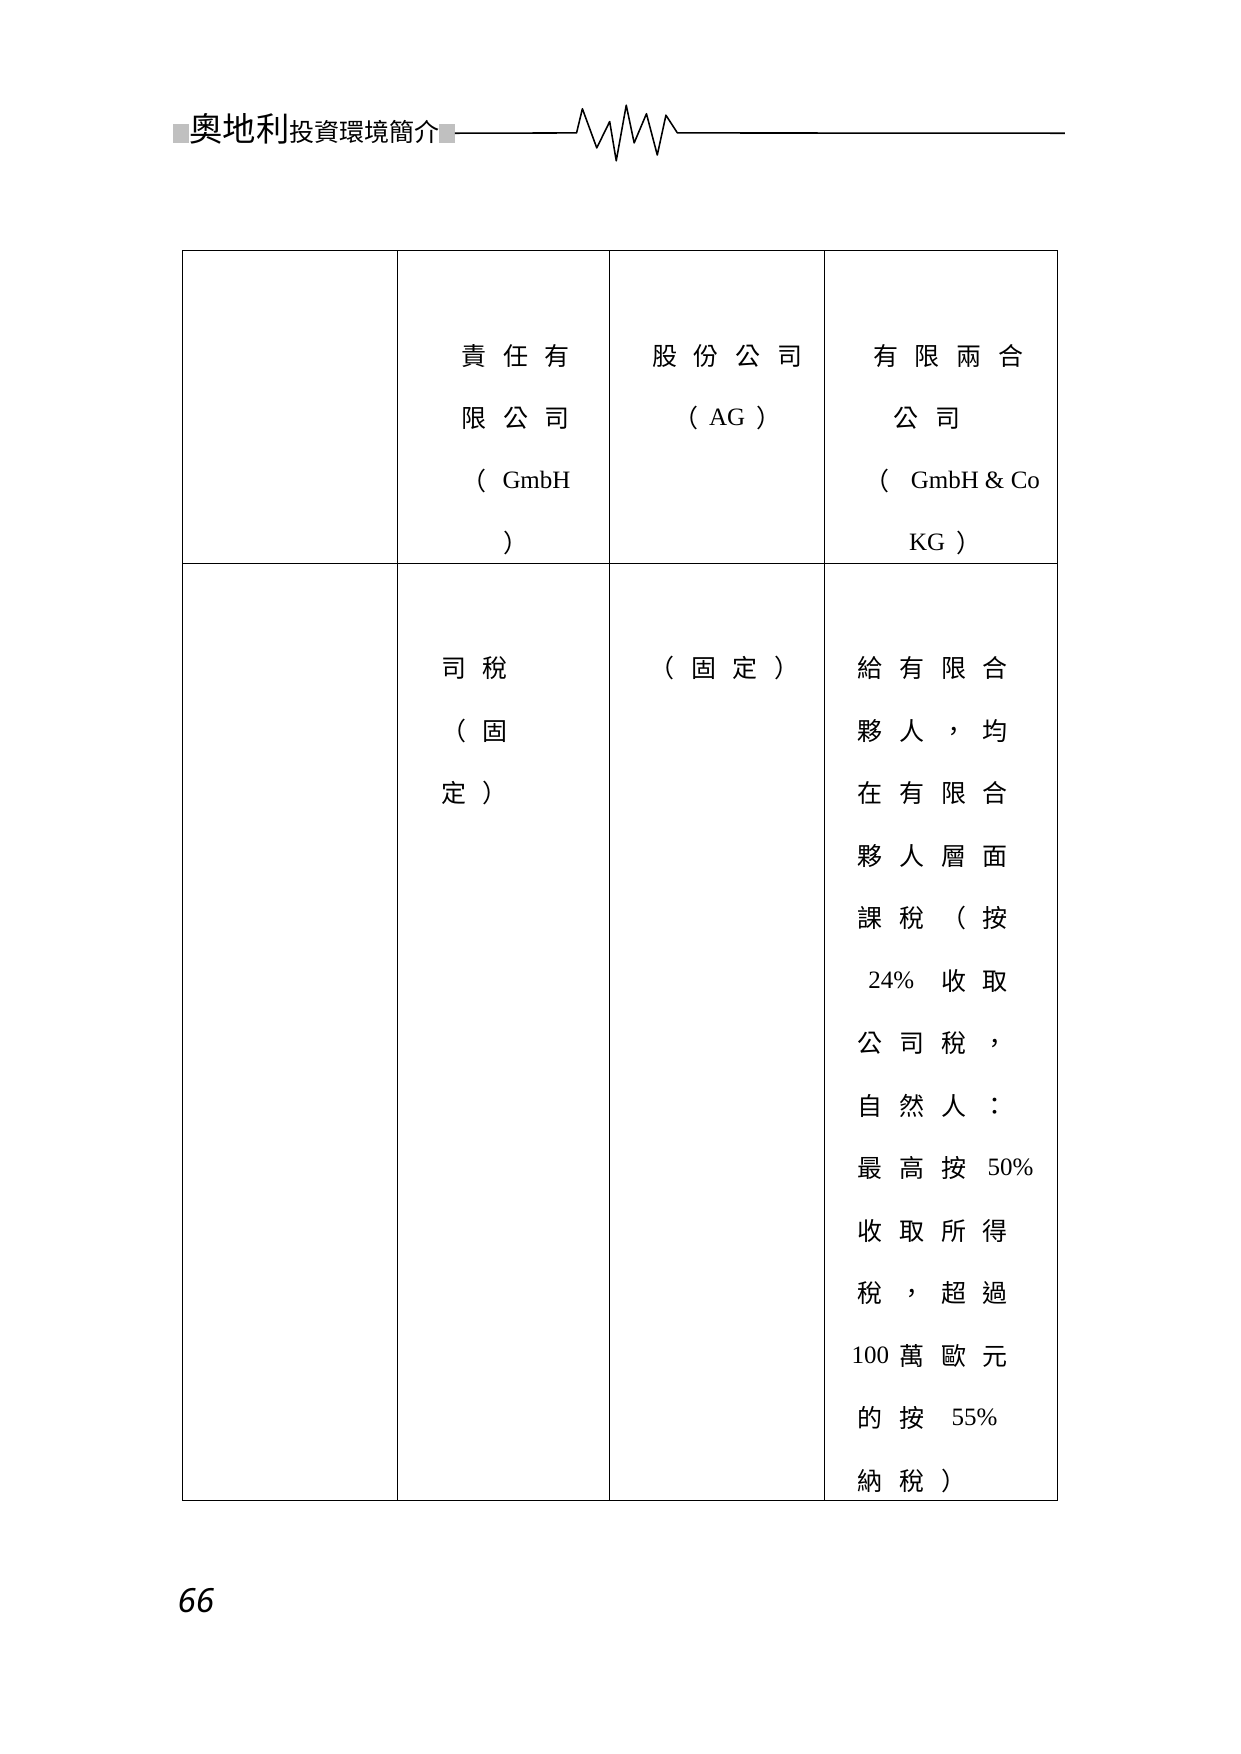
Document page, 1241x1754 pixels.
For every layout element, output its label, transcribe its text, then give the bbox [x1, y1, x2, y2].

table_header [183, 251, 397, 563]
table_cell （固定） [610, 564, 824, 1500]
table_header 有限兩合公司 （GmbH & Co KG） [825, 251, 1057, 563]
table_cell 給有限合夥人，均在有限合夥人層面課稅（按24%收取公司稅，自然人：最高按50%收取所得稅，超過100萬歐元的按55%納稅） [825, 564, 1057, 1500]
table_cell 司稅（固定） [398, 564, 609, 1500]
table_header 責任有限公司（GmbH） [398, 251, 609, 563]
table_header 股份公司 （AG） [610, 251, 824, 563]
table_cell [183, 564, 397, 1500]
